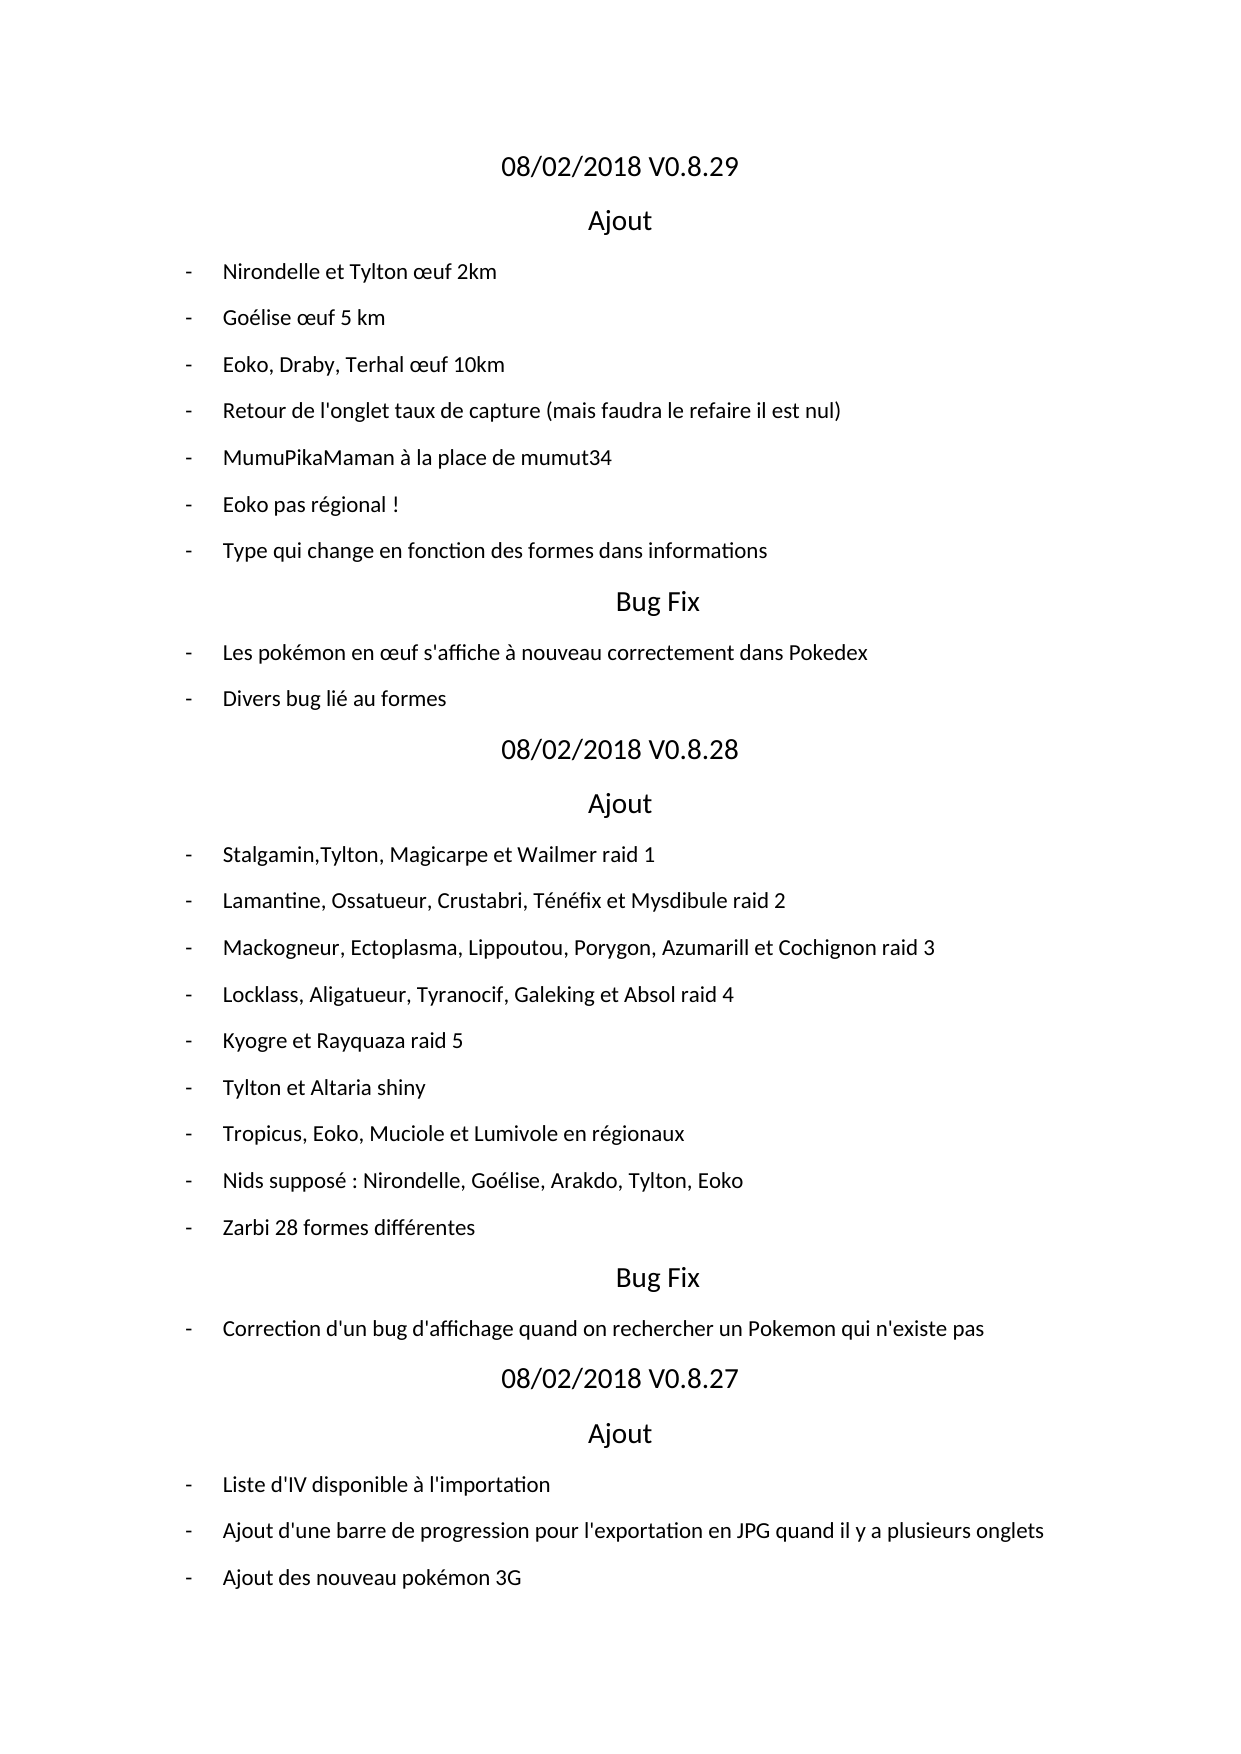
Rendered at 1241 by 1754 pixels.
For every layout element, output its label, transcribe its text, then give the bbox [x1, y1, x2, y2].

list Nirondelle et Tylton œuf 2km [185, 257, 1093, 285]
text 08/02/2018 V0.8.27 [148, 1360, 1093, 1396]
text Ajout [148, 202, 1093, 238]
list Retour de l'onglet taux de capture (mais faudra le refaire il est nul) [185, 397, 1093, 425]
list Ajout d'une barre de progression pour l'exportation en JPG quand il y a plusieurs onglets [185, 1516, 1093, 1544]
list Correction d'un bug d'affichage quand on rechercher un Pokemon qui n'existe pas [185, 1314, 1093, 1342]
list Divers bug lié au formes [185, 684, 1093, 712]
list Stalgamin,Tylton, Magicarpe et Wailmer raid 1 [185, 840, 1093, 868]
list Tropicus, Eoko, Muciole et Lumivole en régionaux [185, 1119, 1093, 1147]
list Goélise œuf 5 km [185, 303, 1093, 332]
list Les pokémon en œuf s'affiche à nouveau correctement dans Pokedex [185, 638, 1093, 666]
text Ajout [148, 785, 1093, 821]
list Zarbi 28 formes différentes [185, 1213, 1093, 1241]
list Ajout des nouveau pokémon 3G [185, 1563, 1093, 1591]
list Liste d'IV disponible à l'importation [185, 1470, 1093, 1498]
list MumuPikaMaman à la place de mumut34 [185, 443, 1093, 471]
list Nids supposé : Nirondelle, Goélise, Arakdo, Tylton, Eoko [185, 1166, 1093, 1194]
list Bug Fix [185, 1259, 1093, 1295]
list Kyogre et Rayquaza raid 5 [185, 1026, 1093, 1054]
list Bug Fix [185, 583, 1093, 618]
list Type qui change en fonction des formes dans informations [185, 536, 1093, 564]
list Eoko, Draby, Terhal œuf 10km [185, 350, 1093, 378]
list Mackogneur, Ectoplasma, Lippoutou, Porygon, Azumarill et Cochignon raid 3 [185, 933, 1093, 961]
text 08/02/2018 V0.8.29 [148, 148, 1093, 183]
text Ajout [148, 1415, 1093, 1451]
list Tylton et Altaria shiny [185, 1073, 1093, 1101]
list Lamantine, Ossatueur, Crustabri, Ténéfix et Mysdibule raid 2 [185, 887, 1093, 915]
list Locklass, Aligatueur, Tyranocif, Galeking et Absol raid 4 [185, 980, 1093, 1008]
list Eoko pas régional ! [185, 490, 1093, 518]
text 08/02/2018 V0.8.28 [148, 731, 1093, 766]
